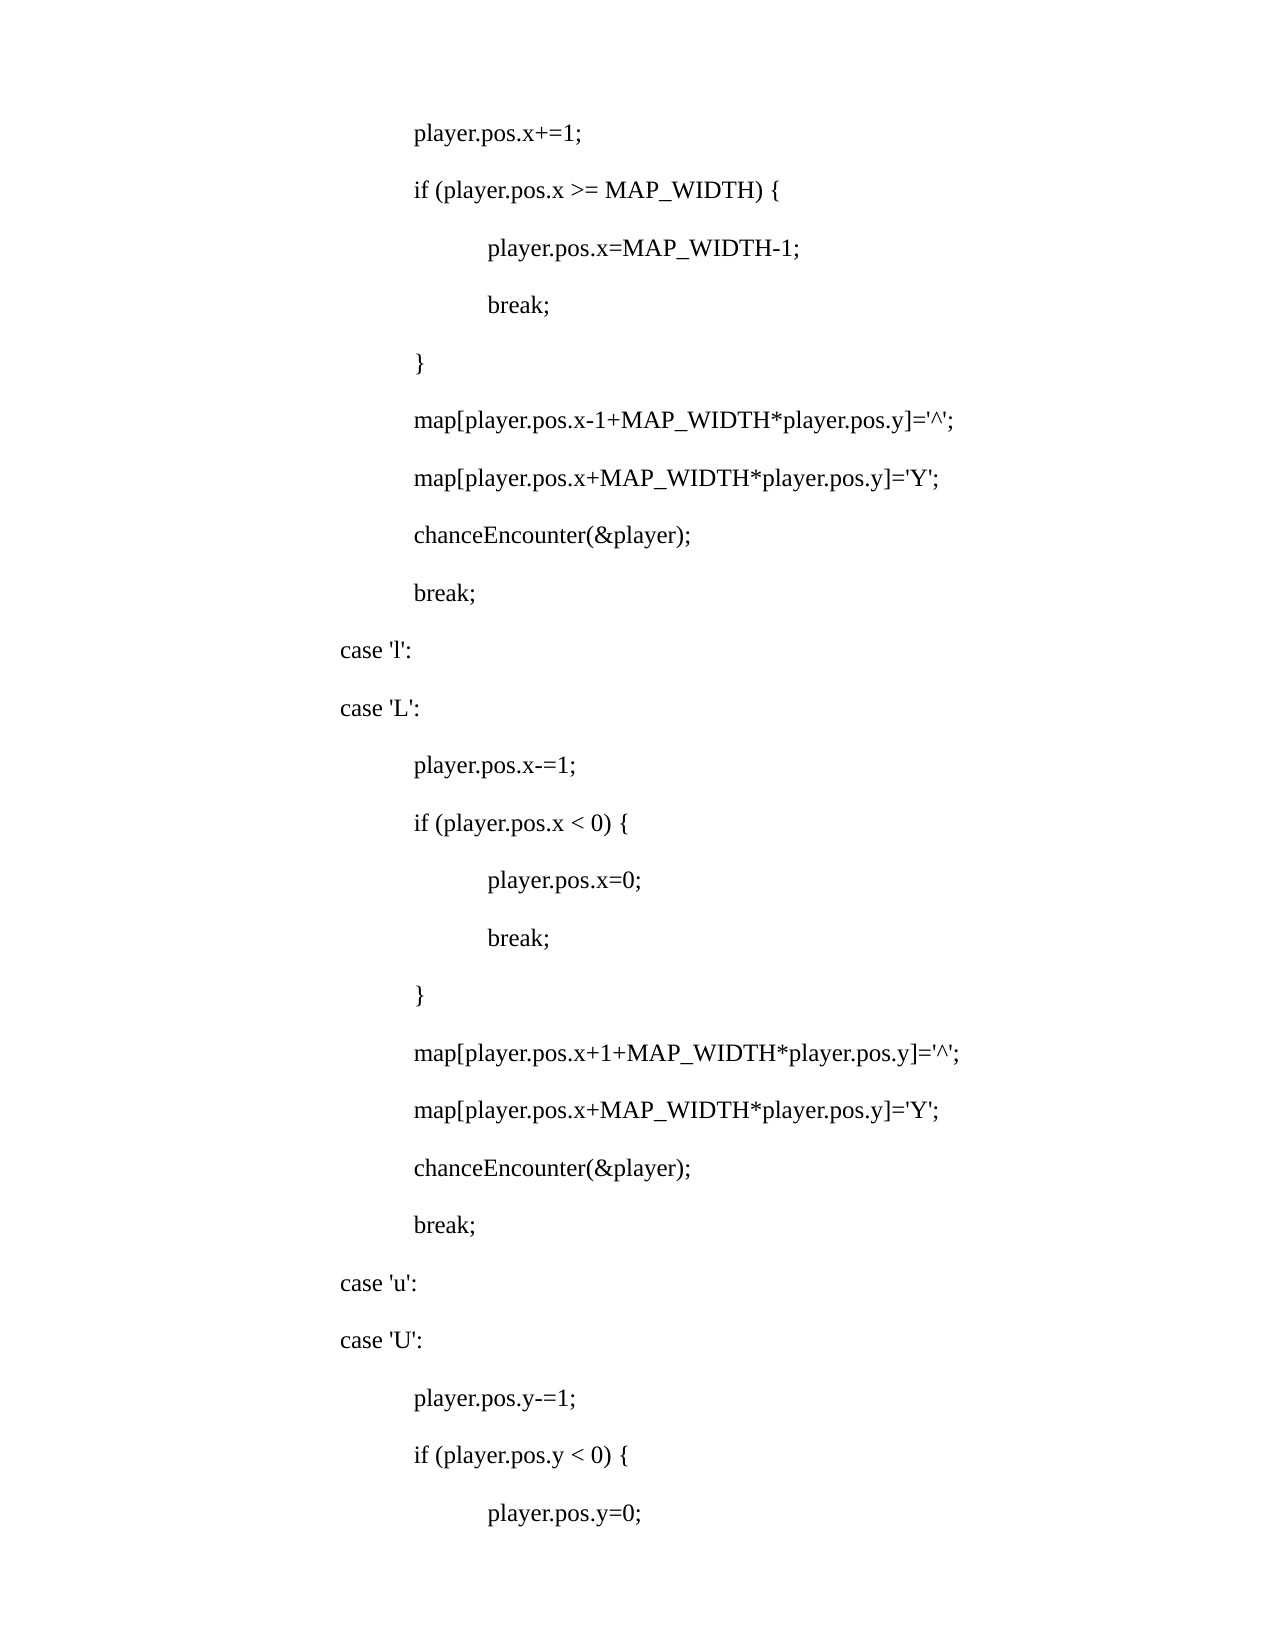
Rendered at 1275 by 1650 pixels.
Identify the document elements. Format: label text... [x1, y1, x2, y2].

text } [118, 348, 1157, 377]
text map[player.pos.x+1+MAP_WIDTH*player.pos.y]='^'; [118, 1038, 1157, 1067]
text if (player.pos.x >= MAP_WIDTH) { [118, 176, 1157, 204]
text break; [118, 923, 1157, 952]
text case 'U': [118, 1326, 1157, 1354]
text map[player.pos.x-1+MAP_WIDTH*player.pos.y]='^'; [118, 406, 1157, 434]
text case 'l': [118, 636, 1157, 664]
text player.pos.x=MAP_WIDTH-1; [118, 233, 1157, 262]
text case 'u': [118, 1268, 1157, 1297]
text map[player.pos.x+MAP_WIDTH*player.pos.y]='Y'; [118, 463, 1157, 492]
text player.pos.y-=1; [118, 1383, 1157, 1412]
text player.pos.x-=1; [118, 751, 1157, 779]
text if (player.pos.x < 0) { [118, 808, 1157, 837]
text chanceEncounter(&player); [118, 521, 1157, 549]
text player.pos.x+=1; [118, 118, 1157, 147]
text chanceEncounter(&player); [118, 1153, 1157, 1182]
text player.pos.x=0; [118, 866, 1157, 894]
text break; [118, 578, 1157, 607]
text } [118, 981, 1157, 1009]
text map[player.pos.x+MAP_WIDTH*player.pos.y]='Y'; [118, 1096, 1157, 1124]
text break; [118, 1211, 1157, 1239]
text player.pos.y=0; [118, 1498, 1157, 1527]
text case 'L': [118, 693, 1157, 722]
text if (player.pos.y < 0) { [118, 1441, 1157, 1469]
text break; [118, 291, 1157, 319]
